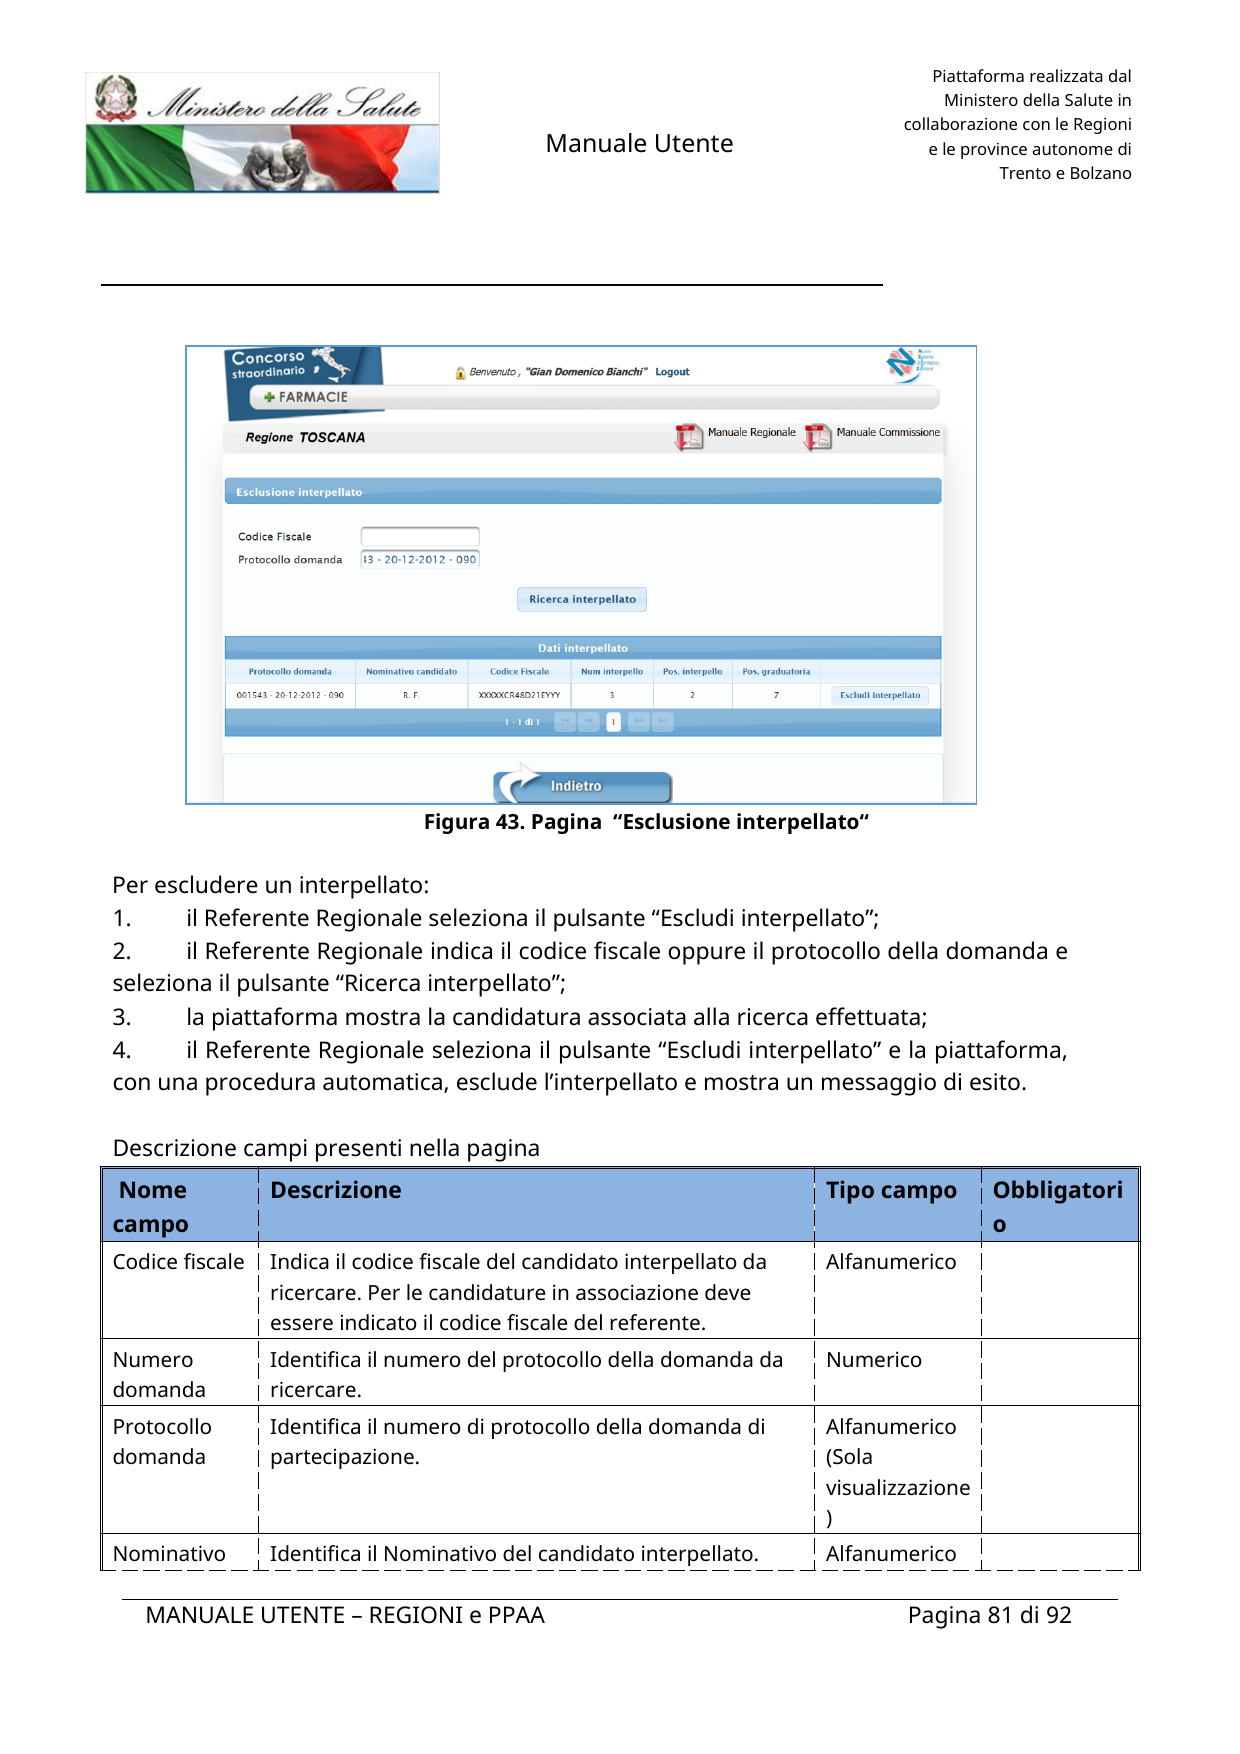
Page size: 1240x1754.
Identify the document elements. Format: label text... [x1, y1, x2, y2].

table_header Nome campo [103, 1169, 259, 1241]
table_header Obbligatorio [981, 1169, 1138, 1241]
text Figura 43. Pagina “Esclusione interpellato“ [334, 807, 1078, 836]
list la piattaforma mostra la candidatura associata alla ricerca effettuata; [112, 1001, 1069, 1032]
table_cell Identifica il Nominativo del candidato interpellato. [259, 1534, 814, 1570]
table_cell Alfanumerico (Sola visualizzazione) [815, 1406, 981, 1533]
table_cell [981, 1339, 1138, 1405]
table_cell Identifica il numero del protocollo della domanda da ricercare. [259, 1339, 814, 1405]
table_cell Protocollo domanda [103, 1406, 259, 1533]
table_cell Codice fiscale [103, 1242, 259, 1338]
list il Referente Regionale seleziona il pulsante “Escludi interpellato” e la piattaforma, con una procedura automatica, esclude l’interpellato e mostra un messaggio di esito. [112, 1034, 1069, 1097]
table_header Tipo campo [815, 1169, 981, 1241]
list il Referente Regionale seleziona il pulsante “Escludi interpellato”; [112, 902, 1069, 933]
table_cell Indica il codice fiscale del candidato interpellato da ricercare. Per le candidature in associazione deve essere indicato il codice fiscale del referente. [259, 1242, 814, 1338]
table_cell [981, 1242, 1138, 1338]
table_cell Numerico [815, 1339, 981, 1405]
table_cell Identifica il numero di protocollo della domanda di partecipazione. [259, 1406, 814, 1533]
table_cell Numero domanda [103, 1339, 259, 1405]
text Descrizione campi presenti nella pagina [112, 1132, 1069, 1164]
table_cell Alfanumerico [815, 1534, 981, 1570]
table_cell Alfanumerico [815, 1242, 981, 1338]
table_header Descrizione [259, 1169, 814, 1241]
text Per escludere un interpellato: [112, 869, 1069, 900]
table_cell [981, 1406, 1138, 1533]
table_cell [981, 1534, 1138, 1570]
list il Referente Regionale indica il codice fiscale oppure il protocollo della domanda e seleziona il pulsante “Ricerca interpellato”; [112, 935, 1069, 998]
table_cell Nominativo [103, 1534, 259, 1570]
